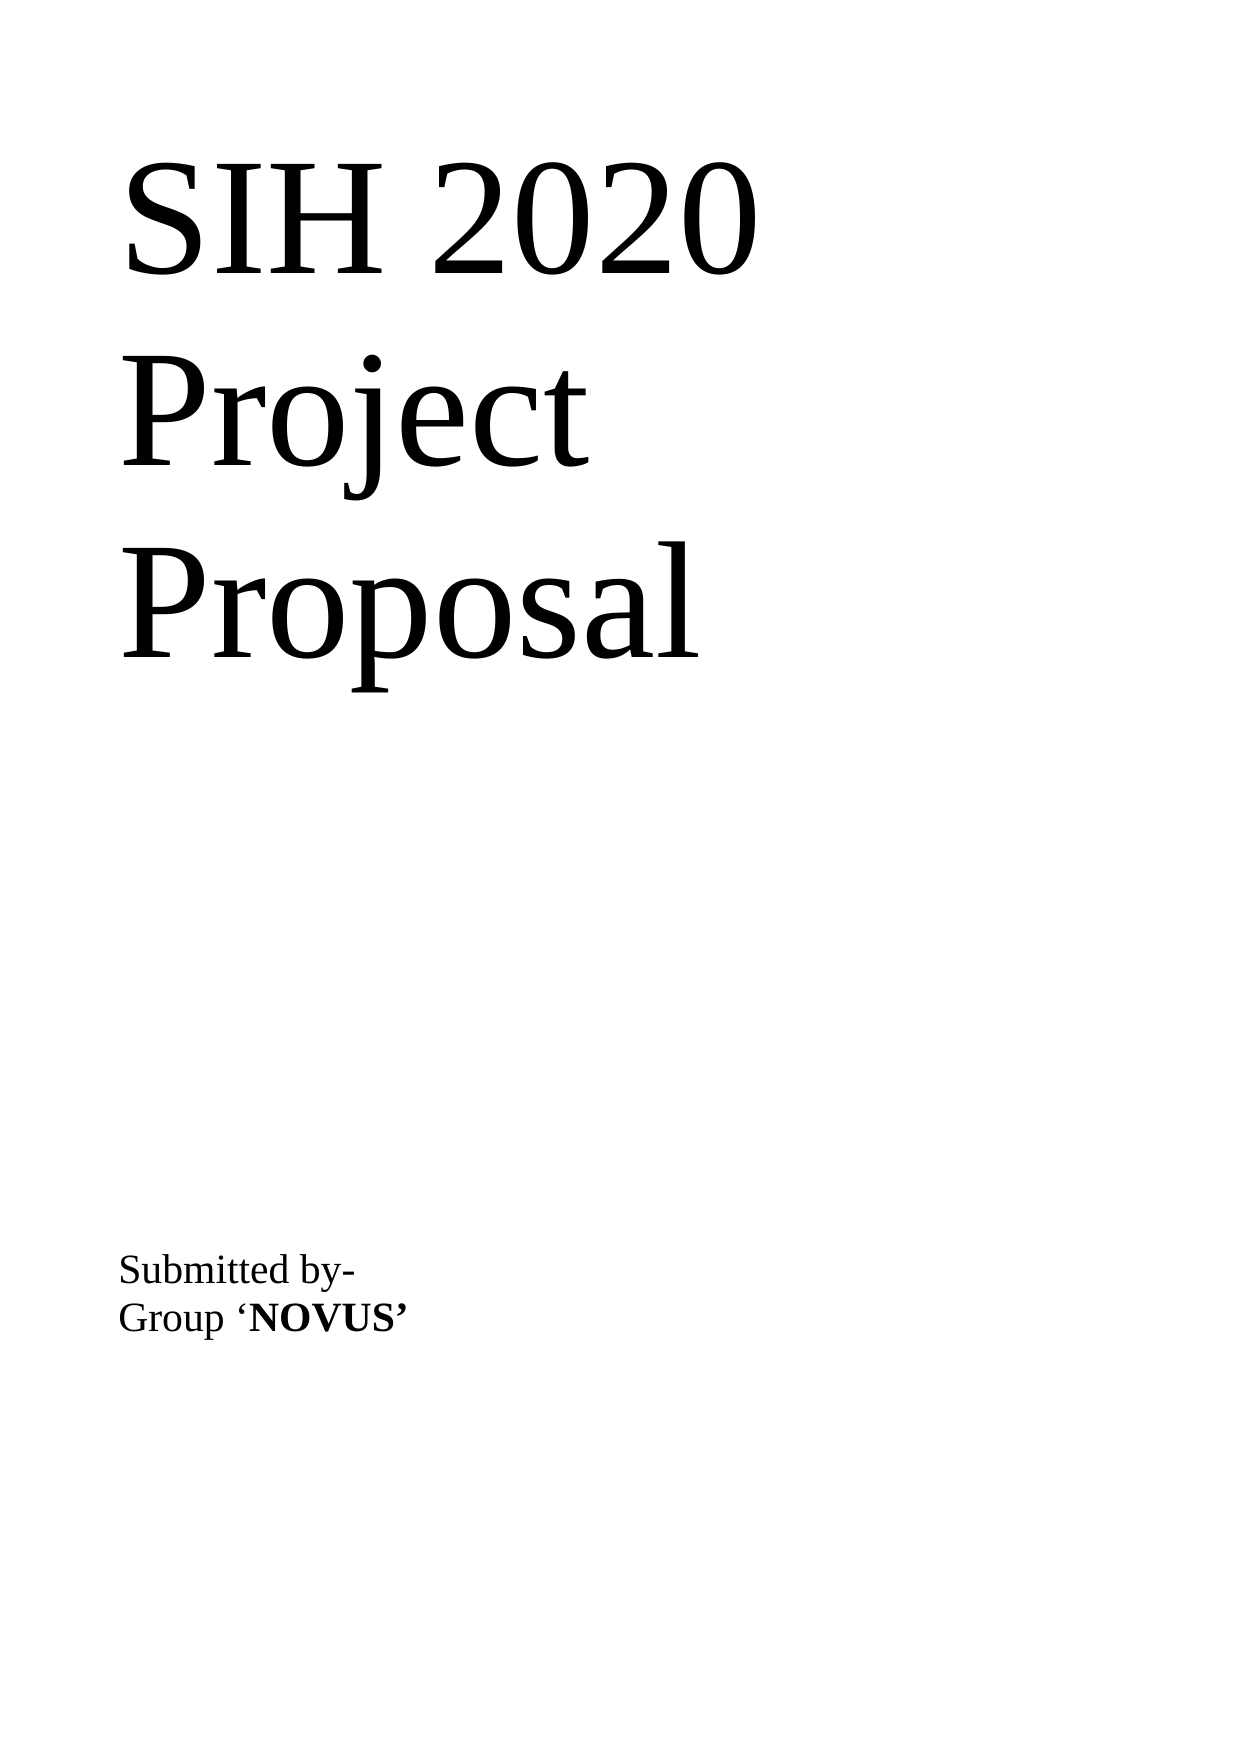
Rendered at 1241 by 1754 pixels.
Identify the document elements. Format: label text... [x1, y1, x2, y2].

text Submitted by- [118, 1244, 1122, 1292]
text SIH 2020 Project Proposal [118, 118, 1122, 693]
text Group ‘NOVUS’ [118, 1292, 1122, 1340]
